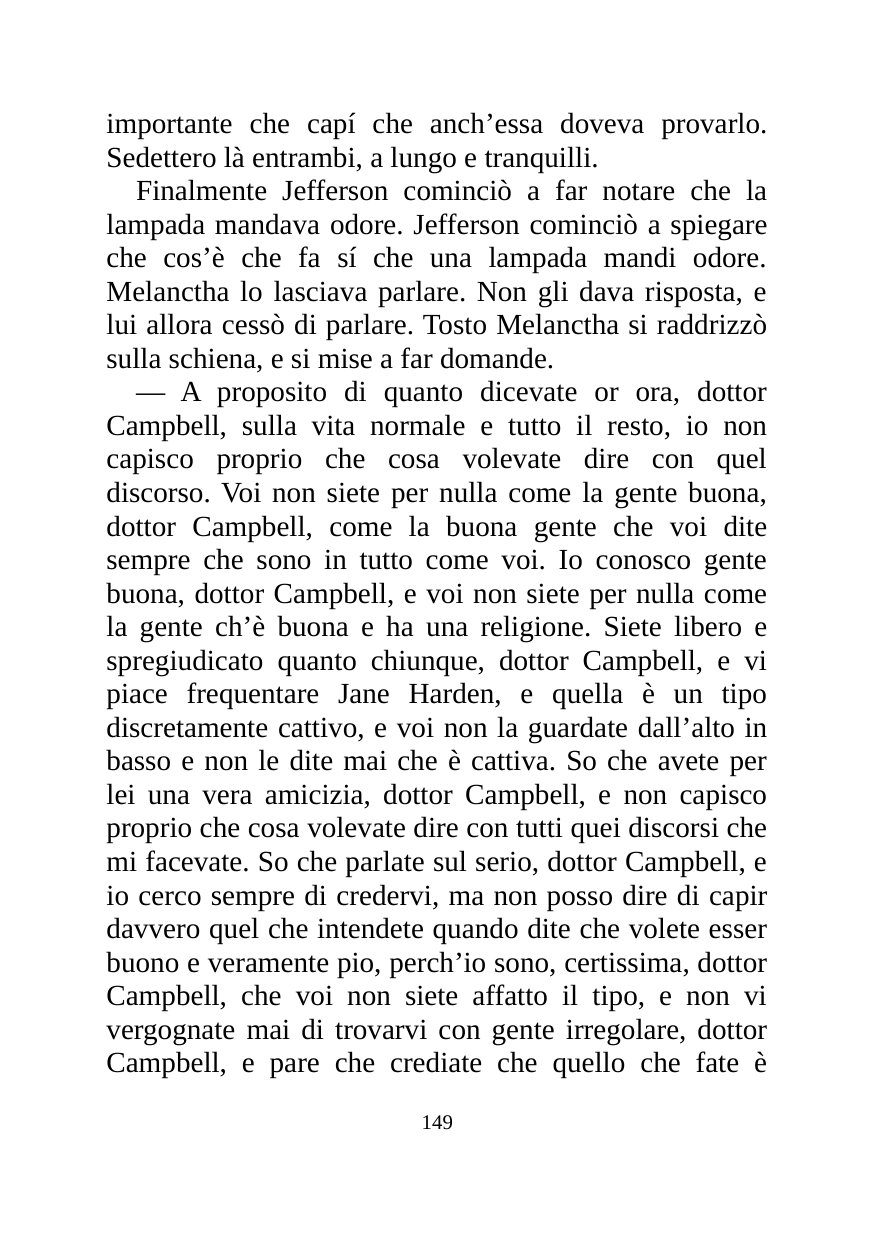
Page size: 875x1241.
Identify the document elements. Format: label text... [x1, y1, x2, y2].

text importante che capí che anch’essa doveva provarlo. Sedettero là entrambi, a lungo e tranquilli. [106, 106, 768, 173]
text Finalmente Jefferson cominciò a far notare che la lampada mandava odore. Jefferson cominciò a spiegare che cos’è che fa sí che una lampada mandi odore. Melanctha lo lasciava parlare. Non gli dava risposta, e lui allora cessò di parlare. Tosto Melanctha si raddrizzò sulla schiena, e si mise a far domande. [106, 173, 768, 374]
text — A proposito di quanto dicevate or ora, dottor Campbell, sulla vita normale e tutto il resto, io non capisco proprio che cosa volevate dire con quel discorso. Voi non siete per nulla come la gente buona, dottor Campbell, come la buona gente che voi dite sempre che sono in tutto come voi. Io conosco gente buona, dottor Campbell, e voi non siete per nulla come la gente ch’è buona e ha una religione. Siete libero e spregiudicato quanto chiunque, dottor Campbell, e vi piace frequentare Jane Harden, e quella è un tipo discretamente cattivo, e voi non la guardate dall’alto in basso e non le dite mai che è cattiva. So che avete per lei una vera amicizia, dottor Campbell, e non capisco proprio che cosa volevate dire con tutti quei discorsi che mi facevate. So che parlate sul serio, dottor Campbell, e io cerco sempre di credervi, ma non posso dire di capir davvero quel che intendete quando dite che volete esser buono e veramente pio, perch’io sono, certissima, dottor Campbell, che voi non siete affatto il tipo, e non vi vergognate mai di trovarvi con gente irregolare, dottor Campbell, e pare che crediate che quello che fate è [106, 374, 768, 1079]
